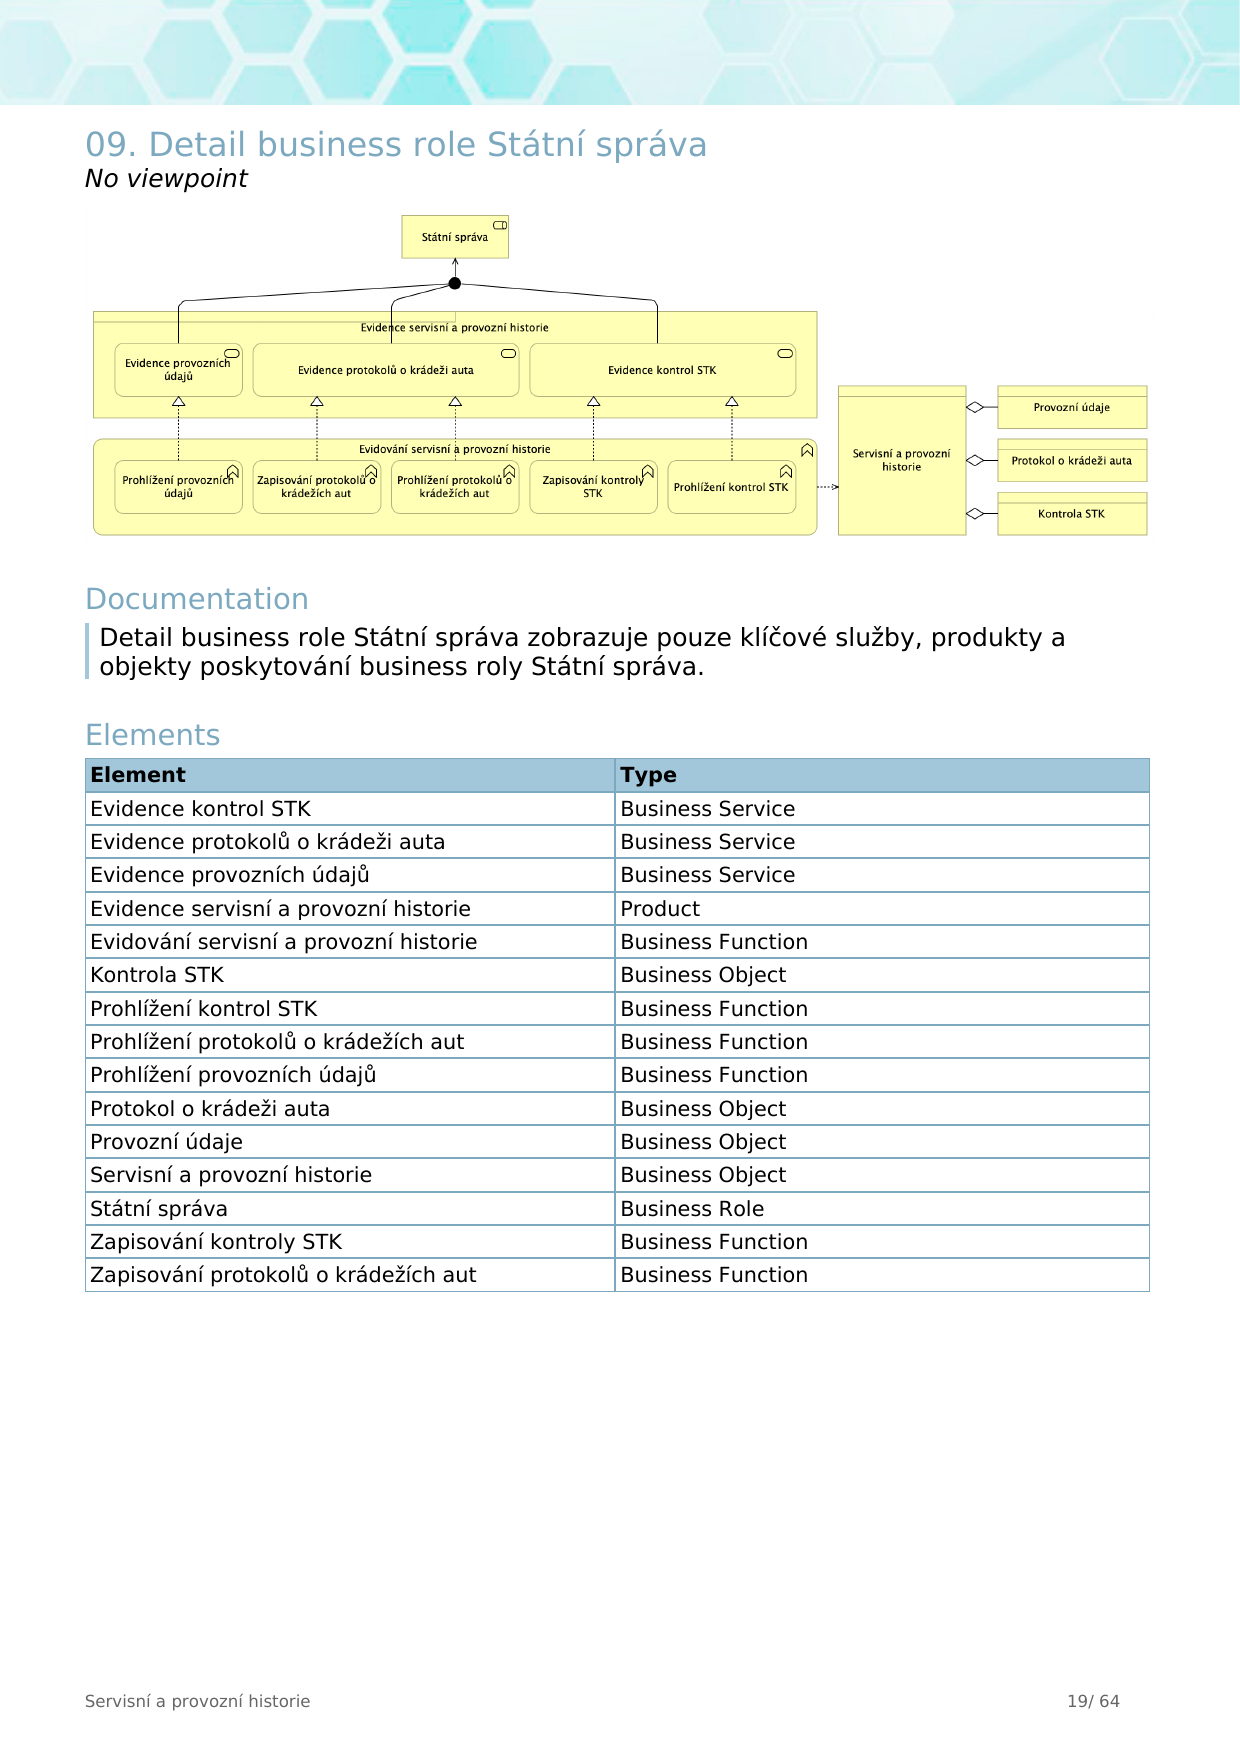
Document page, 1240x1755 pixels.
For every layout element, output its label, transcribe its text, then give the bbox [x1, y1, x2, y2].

table_cell [0, 858, 84, 892]
table_cell [1150, 1025, 1155, 1058]
table_cell [1155, 892, 1239, 925]
table_cell [1155, 1192, 1239, 1225]
table_cell Prohlížení provozních údajů [86, 1059, 614, 1091]
table_cell [1156, 206, 1239, 544]
table_cell Business Object [616, 1126, 1149, 1157]
table_cell [1150, 992, 1155, 1025]
table_cell [1150, 1158, 1155, 1192]
table_cell Protokol o krádeži auta [86, 1093, 614, 1124]
table_cell [85, 196, 615, 206]
table_cell [1150, 892, 1155, 925]
table_cell [1155, 623, 1239, 679]
table_cell [1155, 1258, 1239, 1292]
table_cell [1155, 752, 1239, 758]
table_cell [1155, 544, 1239, 617]
table_cell [0, 623, 84, 679]
table_cell Evidence protokolů o krádeži auta [86, 826, 614, 857]
table_cell [1150, 1192, 1155, 1225]
table_cell [1155, 617, 1239, 623]
table_cell [1150, 196, 1155, 206]
table_cell [1155, 858, 1239, 892]
table_cell [1150, 858, 1155, 892]
table_cell [1155, 792, 1239, 825]
table_cell [0, 752, 84, 758]
table_cell 09. Detail business role Státní správa [85, 125, 1155, 164]
table_cell / 64 [1088, 1650, 1155, 1754]
table_cell [615, 196, 919, 206]
table_cell Zapisování protokolů o krádežích aut [86, 1259, 614, 1291]
table_cell [1150, 1125, 1155, 1158]
table_cell Zapisování kontroly STK [86, 1226, 614, 1257]
table_cell [1155, 105, 1239, 125]
table_cell [0, 1258, 84, 1292]
table_cell [1088, 752, 1150, 758]
table_cell [0, 792, 84, 825]
table_cell Business Service [616, 793, 1149, 824]
table_cell [0, 196, 84, 206]
table_cell [0, 105, 84, 125]
table_cell [1155, 1292, 1239, 1650]
table_cell [615, 752, 919, 758]
table_cell Servisní a provozní historie [85, 1650, 919, 1754]
table_cell [1150, 1292, 1155, 1650]
table_cell [615, 1292, 919, 1650]
table_cell [1155, 825, 1239, 858]
table_cell Business Role [616, 1193, 1149, 1224]
table_cell Documentation [85, 544, 1155, 617]
table_cell [85, 105, 615, 125]
table_cell [0, 617, 84, 623]
table_cell [1155, 925, 1239, 958]
table_cell [85, 617, 615, 623]
table_cell [1150, 679, 1155, 752]
table_cell [0, 1192, 84, 1225]
table_cell No viewpoint [85, 165, 1155, 196]
table_cell 19 [919, 1650, 1088, 1754]
table_cell [1155, 1058, 1239, 1092]
table_cell [1155, 958, 1239, 992]
table_cell [1155, 992, 1239, 1025]
table_cell [0, 1650, 84, 1754]
table_cell [0, 1092, 84, 1125]
table_cell Business Object [616, 1159, 1149, 1191]
table_cell [0, 992, 84, 1025]
table_cell [919, 105, 1088, 125]
table_cell [1088, 617, 1150, 623]
table_cell Prohlížení protokolů o krádežích aut [86, 1026, 614, 1057]
table_cell [0, 825, 84, 858]
table_cell Evidence kontrol STK [86, 793, 614, 824]
table_cell [1155, 196, 1239, 206]
table_cell Business Function [616, 1059, 1149, 1091]
table_cell Prohlížení kontrol STK [86, 993, 614, 1024]
table_cell [0, 1158, 84, 1192]
table_cell [1150, 1225, 1155, 1258]
table_cell [1155, 758, 1239, 792]
table_cell [615, 617, 919, 623]
table_cell [0, 1292, 84, 1650]
table_cell [85, 1292, 615, 1650]
table_cell [0, 125, 84, 164]
table_cell Business Function [616, 1226, 1149, 1257]
table_cell [1150, 758, 1155, 792]
table_cell Státní správa [86, 1193, 614, 1224]
table_cell [1155, 1125, 1239, 1158]
table_cell [0, 544, 84, 617]
table_cell [1150, 958, 1155, 992]
table_cell [1155, 1025, 1239, 1058]
table_cell Kontrola STK [86, 959, 614, 991]
table_cell Servisní a provozní historie [86, 1159, 614, 1191]
table_cell Element [86, 759, 614, 791]
table_cell Business Function [616, 1259, 1149, 1291]
table_cell Business Object [616, 1093, 1149, 1124]
table_cell [0, 892, 84, 925]
table_cell [0, 925, 84, 958]
table_cell [0, 1058, 84, 1092]
table_cell Evidence provozních údajů [86, 859, 614, 891]
table_cell [1155, 1650, 1239, 1754]
table_cell Business Object [616, 959, 1149, 991]
table_cell [0, 1225, 84, 1258]
table_cell [1155, 1158, 1239, 1192]
table_cell [0, 165, 84, 196]
table_cell [1155, 125, 1239, 164]
table_cell [919, 617, 1088, 623]
table_cell [1150, 105, 1155, 125]
table_cell [919, 752, 1088, 758]
table_cell Business Function [616, 1026, 1149, 1057]
table_cell Provozní údaje [86, 1126, 614, 1157]
table_cell [1150, 1058, 1155, 1092]
table_cell [1155, 1092, 1239, 1125]
table_cell [1155, 679, 1239, 752]
table_cell [0, 958, 84, 992]
table_cell [0, 679, 84, 752]
table_cell Evidence servisní a provozní historie [86, 893, 614, 924]
table_cell Type [616, 759, 1149, 791]
table_cell [0, 206, 84, 544]
table_cell [919, 196, 1088, 206]
table_cell [1150, 1258, 1155, 1292]
table_cell [85, 752, 615, 758]
table_cell [615, 105, 919, 125]
table_cell Elements [85, 679, 1150, 752]
table_cell Detail business role Státní správa zobrazuje pouze klíčové služby, produkty a objekty poskytování business roly Státní správa. [89, 623, 1155, 679]
table_cell [1150, 1092, 1155, 1125]
table_cell [0, 758, 84, 792]
table_cell [0, 1125, 84, 1158]
table_cell Business Service [616, 826, 1149, 857]
table_cell [919, 1292, 1088, 1650]
table_cell [0, 1025, 84, 1058]
table_cell [1155, 1225, 1239, 1258]
table_cell [1088, 105, 1150, 125]
table_cell Business Service [616, 859, 1149, 891]
table_cell [1150, 925, 1155, 958]
table_cell [1088, 1292, 1150, 1650]
table_cell [1088, 196, 1150, 206]
table_cell [1150, 825, 1155, 858]
table_cell Business Function [616, 926, 1149, 957]
table_cell [1155, 165, 1239, 196]
table_cell [1150, 792, 1155, 825]
table_cell Business Function [616, 993, 1149, 1024]
table_cell Product [616, 893, 1149, 924]
table_cell Evidování servisní a provozní historie [86, 926, 614, 957]
